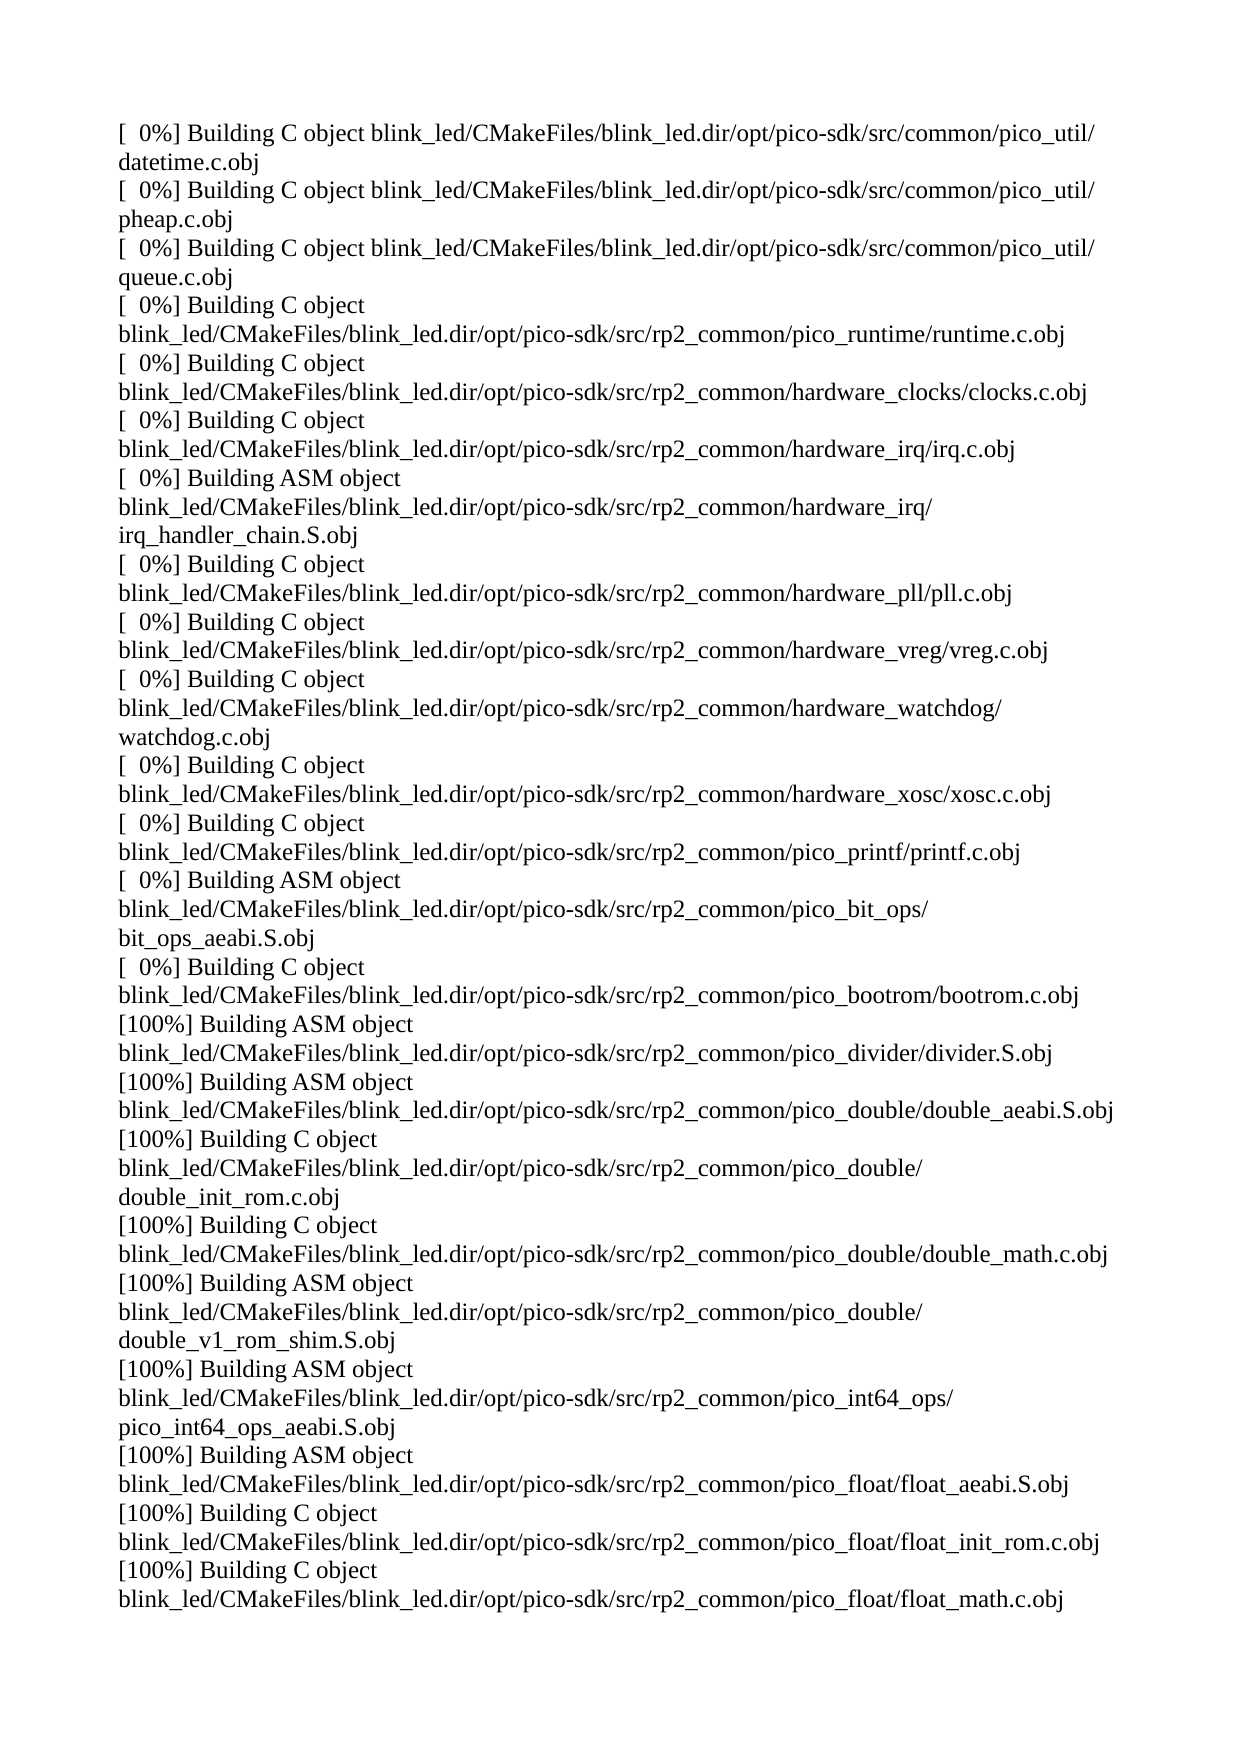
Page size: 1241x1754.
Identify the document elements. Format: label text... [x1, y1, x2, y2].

text [ 0%] Building C object blink_led/CMakeFiles/blink_led.dir/opt/pico-sdk/src/rp2_common/hardware_pll/pll.c.obj [118, 549, 1122, 607]
text [100%] Building C object blink_led/CMakeFiles/blink_led.dir/opt/pico-sdk/src/rp2_common/pico_double/double_init_rom.c.obj [118, 1124, 1122, 1211]
text [100%] Building C object blink_led/CMakeFiles/blink_led.dir/opt/pico-sdk/src/rp2_common/pico_float/float_init_rom.c.obj [118, 1498, 1122, 1556]
text [100%] Building ASM object blink_led/CMakeFiles/blink_led.dir/opt/pico-sdk/src/rp2_common/pico_double/double_aeabi.S.obj [118, 1067, 1122, 1124]
text [ 0%] Building C object blink_led/CMakeFiles/blink_led.dir/opt/pico-sdk/src/common/pico_util/datetime.c.obj [118, 118, 1122, 176]
text [ 0%] Building ASM object blink_led/CMakeFiles/blink_led.dir/opt/pico-sdk/src/rp2_common/hardware_irq/irq_handler_chain.S.obj [118, 463, 1122, 549]
text [ 0%] Building C object blink_led/CMakeFiles/blink_led.dir/opt/pico-sdk/src/rp2_common/hardware_xosc/xosc.c.obj [118, 751, 1122, 808]
text [100%] Building ASM object blink_led/CMakeFiles/blink_led.dir/opt/pico-sdk/src/rp2_common/pico_int64_ops/pico_int64_ops_aeabi.S.obj [118, 1354, 1122, 1441]
text [ 0%] Building C object blink_led/CMakeFiles/blink_led.dir/opt/pico-sdk/src/common/pico_util/queue.c.obj [118, 233, 1122, 291]
text [100%] Building ASM object blink_led/CMakeFiles/blink_led.dir/opt/pico-sdk/src/rp2_common/pico_double/double_v1_rom_shim.S.obj [118, 1268, 1122, 1354]
text [ 0%] Building C object blink_led/CMakeFiles/blink_led.dir/opt/pico-sdk/src/rp2_common/pico_runtime/runtime.c.obj [118, 291, 1122, 348]
text [100%] Building C object blink_led/CMakeFiles/blink_led.dir/opt/pico-sdk/src/rp2_common/pico_double/double_math.c.obj [118, 1211, 1122, 1268]
text [ 0%] Building C object blink_led/CMakeFiles/blink_led.dir/opt/pico-sdk/src/rp2_common/pico_bootrom/bootrom.c.obj [118, 952, 1122, 1009]
text [100%] Building ASM object blink_led/CMakeFiles/blink_led.dir/opt/pico-sdk/src/rp2_common/pico_float/float_aeabi.S.obj [118, 1441, 1122, 1498]
text [ 0%] Building C object blink_led/CMakeFiles/blink_led.dir/opt/pico-sdk/src/rp2_common/hardware_clocks/clocks.c.obj [118, 348, 1122, 406]
text [ 0%] Building C object blink_led/CMakeFiles/blink_led.dir/opt/pico-sdk/src/common/pico_util/pheap.c.obj [118, 176, 1122, 233]
text [100%] Building ASM object blink_led/CMakeFiles/blink_led.dir/opt/pico-sdk/src/rp2_common/pico_divider/divider.S.obj [118, 1009, 1122, 1067]
text [ 0%] Building C object blink_led/CMakeFiles/blink_led.dir/opt/pico-sdk/src/rp2_common/hardware_vreg/vreg.c.obj [118, 607, 1122, 664]
text [ 0%] Building C object blink_led/CMakeFiles/blink_led.dir/opt/pico-sdk/src/rp2_common/hardware_irq/irq.c.obj [118, 406, 1122, 463]
text [100%] Building C object blink_led/CMakeFiles/blink_led.dir/opt/pico-sdk/src/rp2_common/pico_float/float_math.c.obj [118, 1556, 1122, 1613]
text [ 0%] Building ASM object blink_led/CMakeFiles/blink_led.dir/opt/pico-sdk/src/rp2_common/pico_bit_ops/bit_ops_aeabi.S.obj [118, 866, 1122, 952]
text [ 0%] Building C object blink_led/CMakeFiles/blink_led.dir/opt/pico-sdk/src/rp2_common/pico_printf/printf.c.obj [118, 808, 1122, 866]
text [ 0%] Building C object blink_led/CMakeFiles/blink_led.dir/opt/pico-sdk/src/rp2_common/hardware_watchdog/watchdog.c.obj [118, 664, 1122, 751]
